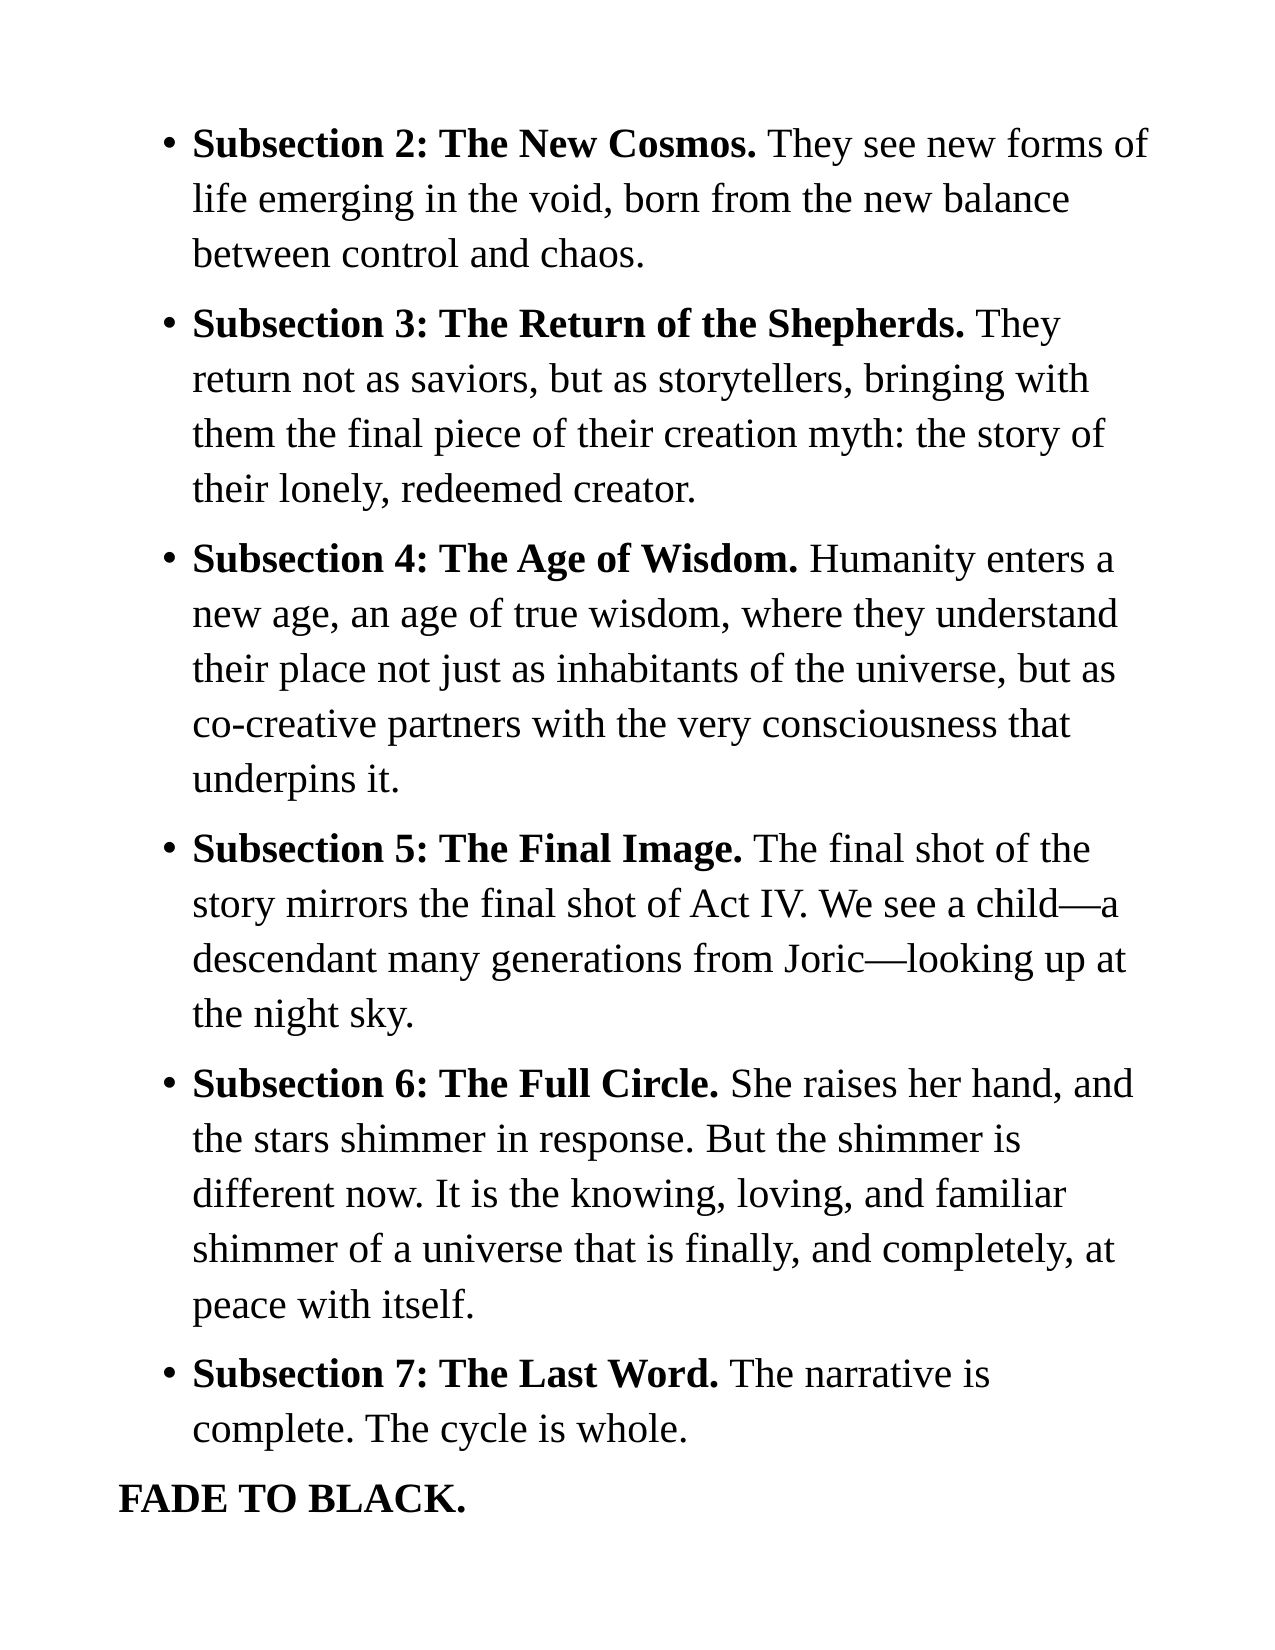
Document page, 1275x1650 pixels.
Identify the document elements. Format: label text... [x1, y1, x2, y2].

list Subsection 4: The Age of Wisdom. Humanity enters a new age, an age of true wisdom, where they understand their place not just as inhabitants of the universe, but as co-creative partners with the very consciousness that underpins it. [162, 533, 1157, 802]
list Subsection 6: The Full Circle. She raises her hand, and the stars shimmer in response. But the shimmer is different now. It is the knowing, loving, and familiar shimmer of a universe that is finally, and completely, at peace with itself. [162, 1058, 1157, 1327]
list Subsection 5: The Final Image. The final shot of the story mirrors the final shot of Act IV. We see a child—a descendant many generations from Joric—looking up at the night sky. [162, 823, 1157, 1037]
list Subsection 7: The Last Word. The narrative is complete. The cycle is whole. [162, 1349, 1157, 1452]
text FADE TO BLACK. [118, 1474, 1157, 1522]
list Subsection 3: The Return of the Shepherds. They return not as saviors, but as storytellers, bringing with them the final piece of their creation myth: the story of their lonely, redeemed creator. [162, 298, 1157, 511]
list Subsection 2: The New Cosmos. They see new forms of life emerging in the void, born from the new balance between control and chaos. [162, 118, 1157, 276]
